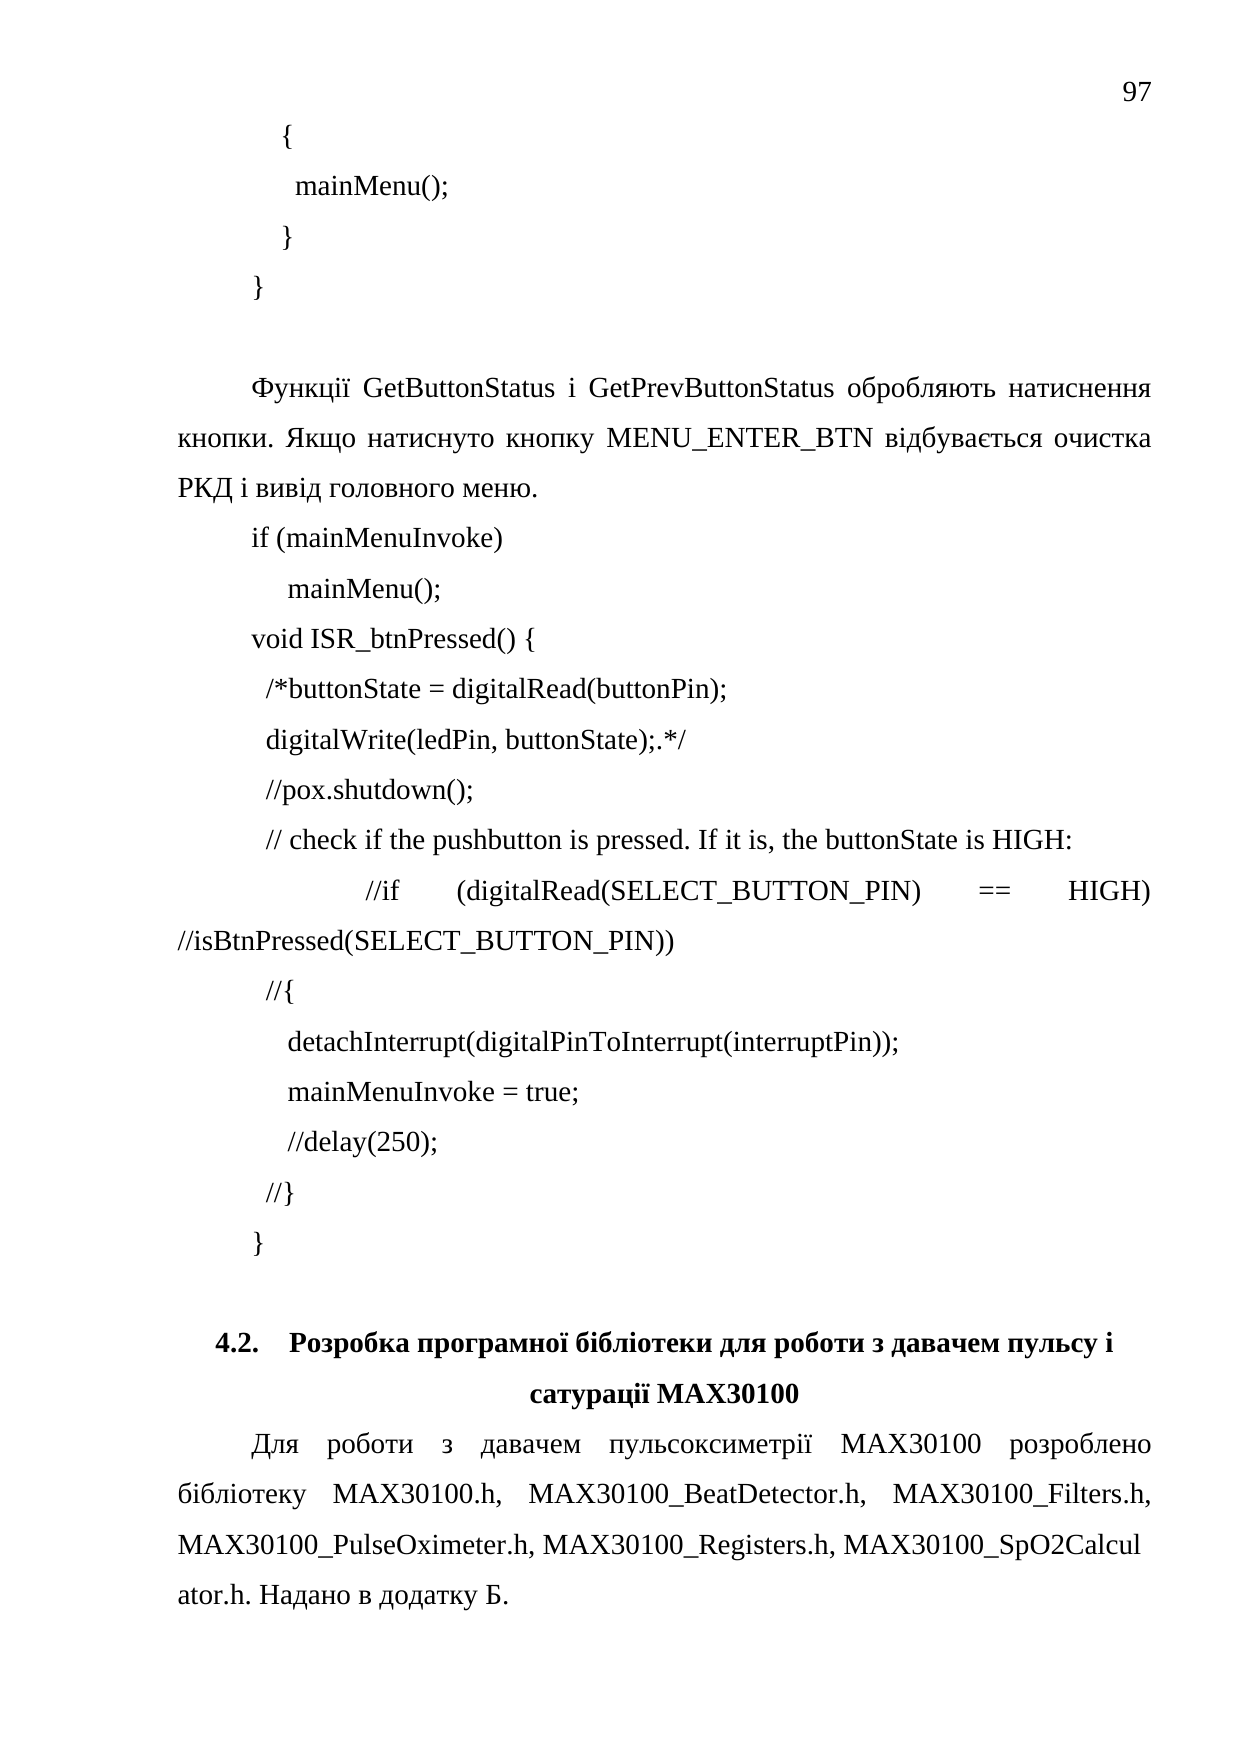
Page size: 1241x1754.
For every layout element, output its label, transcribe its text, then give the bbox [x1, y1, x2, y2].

text if (mainMenuInvoke) [177, 521, 1152, 554]
text // check if the pushbutton is pressed. If it is, the buttonState is HIGH: [177, 822, 1152, 856]
text /*buttonState = digitalRead(buttonPin); [177, 672, 1152, 705]
text mainMenu(); [177, 168, 1152, 202]
text digitalWrite(ledPin, buttonState);.*/ [177, 722, 1152, 755]
text Для роботи з давачем пульсоксиметрії MAX30100 розроблено бібліотеку MAX30100.h, MAX30100_BeatDetector.h, MAX30100_Filters.h, MAX30100_PulseOximeter.h, MAX30100_Registers.h, MAX30100_SpO2Calculator.h. Надано в додатку Б. [177, 1426, 1152, 1611]
subtitle 4.2. Розробка програмної бібліотеки для роботи з давачем пульсу і сатурації MAX30100 [177, 1326, 1152, 1409]
text mainMenuInvoke = true; [177, 1074, 1152, 1108]
text detachInterrupt(digitalPinToInterrupt(interruptPin)); [177, 1024, 1152, 1057]
text void ISR_btnPressed() { [177, 621, 1152, 655]
text } [177, 219, 1152, 252]
text //if (digitalRead(SELECT_BUTTON_PIN) == HIGH) //isBtnPressed(SELECT_BUTTON_PIN)) [177, 873, 1152, 957]
text //{ [177, 973, 1152, 1007]
text //pox.shutdown(); [177, 772, 1152, 806]
text } [177, 1225, 1152, 1258]
text { [177, 118, 1152, 152]
text //} [177, 1175, 1152, 1208]
text } [177, 269, 1152, 303]
text mainMenu(); [177, 571, 1152, 604]
text //delay(250); [177, 1124, 1152, 1158]
text Функції GetButtonStatus і GetPrevButtonStatus обробляють натиснення кнопки. Якщо натиснуто кнопку MENU_ENTER_BTN відбувається очистка РКД і вивід головного меню. [177, 370, 1152, 504]
